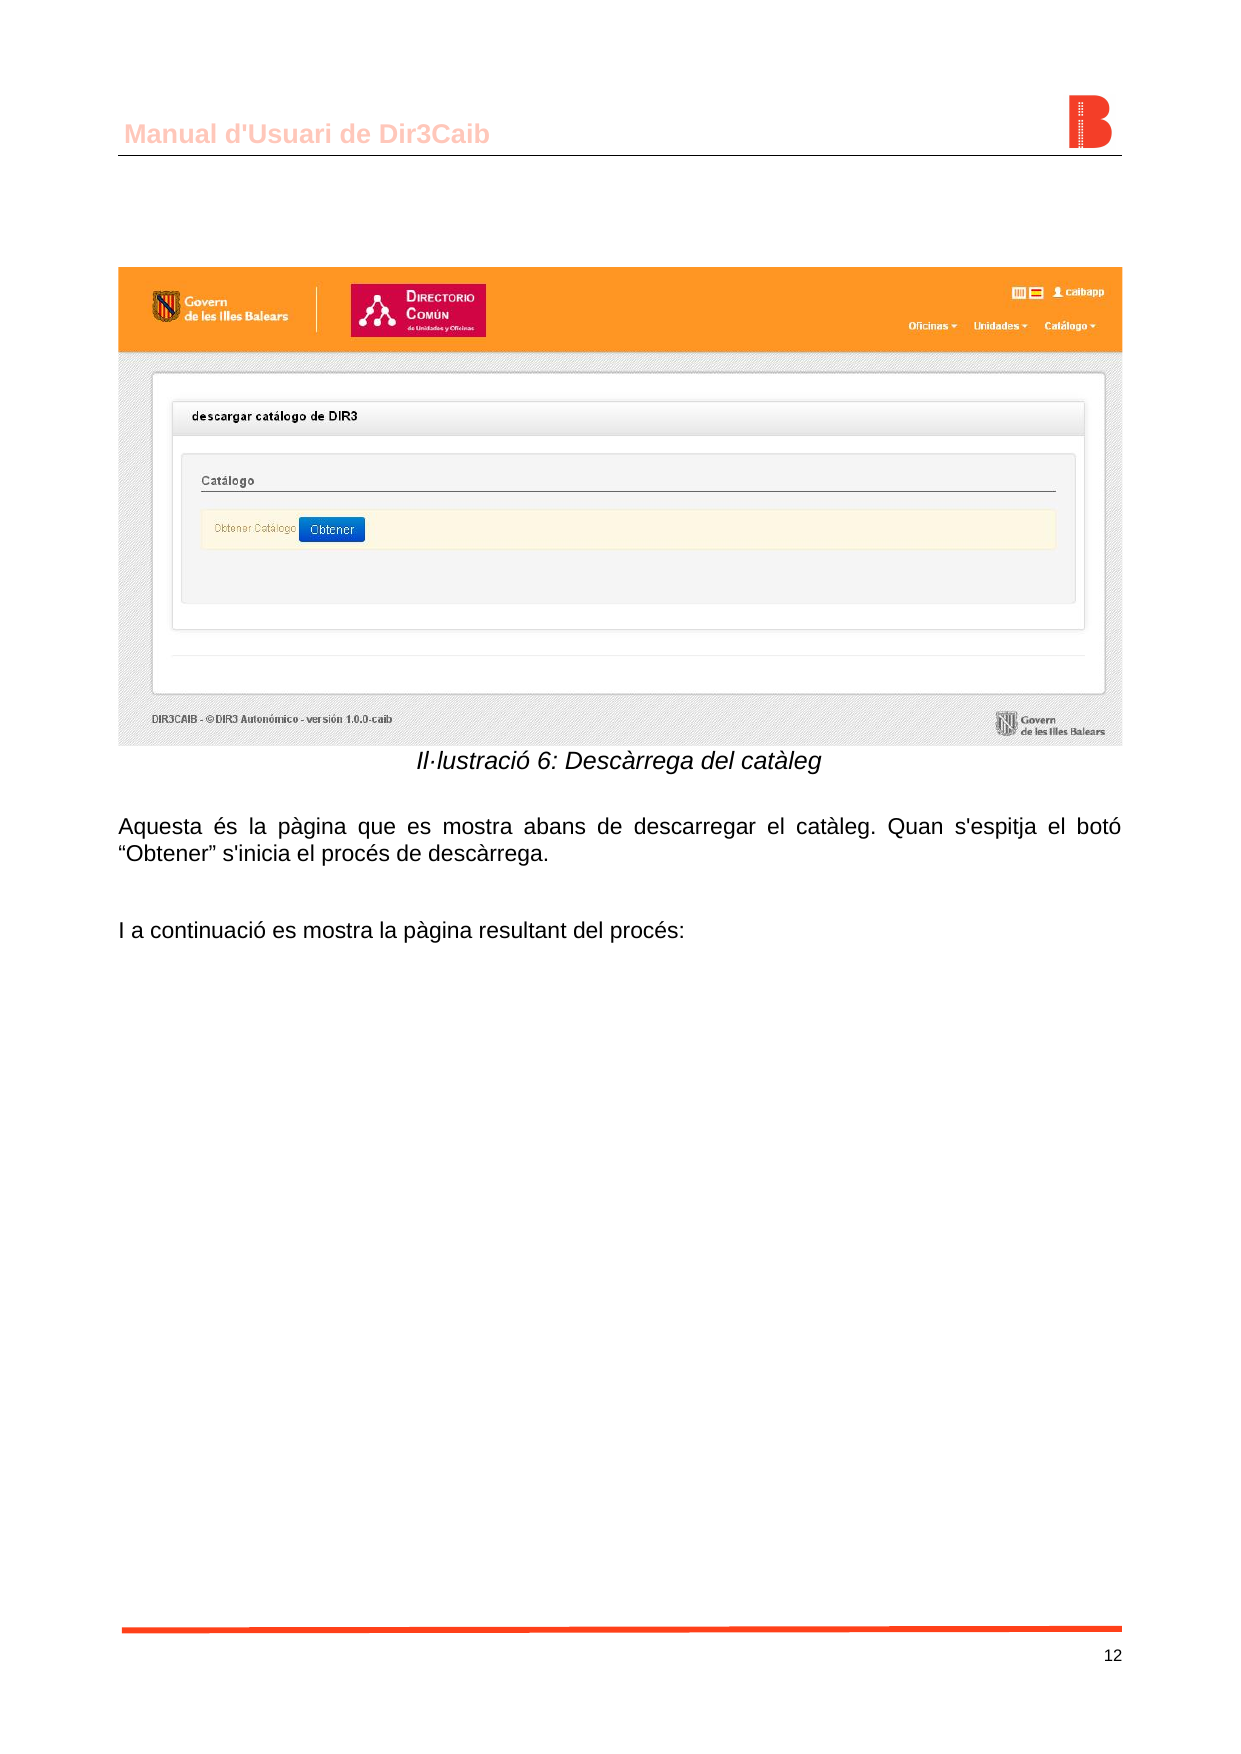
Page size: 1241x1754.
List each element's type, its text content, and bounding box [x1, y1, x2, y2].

text Aquesta és la pàgina que es mostra abans de descarregar el catàleg. Quan s'espitja el botó “Obtener” s'inicia el procés de descàrrega. [118, 813, 1122, 866]
text I a continuació es mostra la pàgina resultant del procés: [118, 917, 1122, 944]
text Il·lustració 6: Descàrrega del catàleg [118, 746, 1122, 774]
picture [118, 267, 1123, 746]
picture [1063, 94, 1117, 150]
